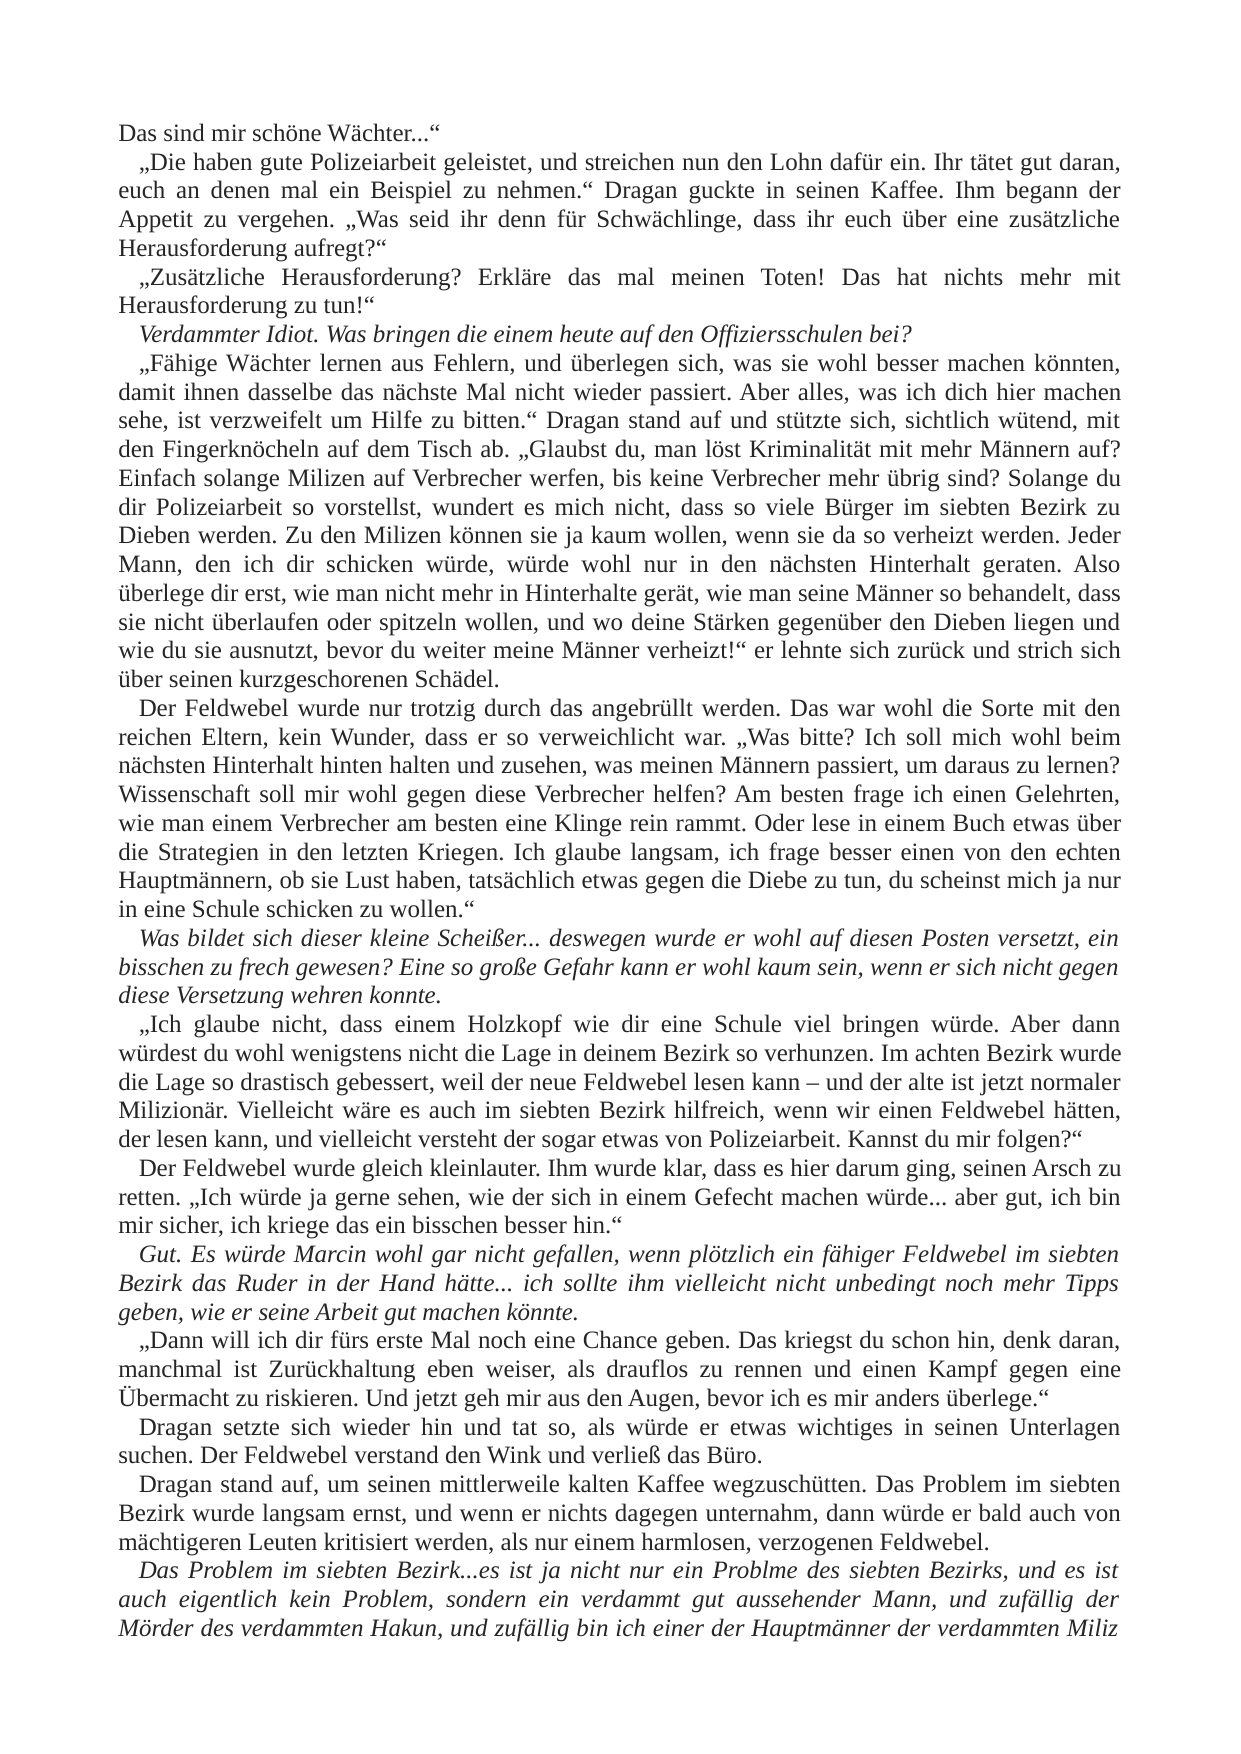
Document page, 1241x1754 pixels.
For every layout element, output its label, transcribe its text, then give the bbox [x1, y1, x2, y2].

text „Fähige Wächter lernen aus Fehlern, und überlegen sich, was sie wohl besser machen könnten, damit ihnen dasselbe das nächste Mal nicht wieder passiert. Aber alles, was ich dich hier machen sehe, ist verzweifelt um Hilfe zu bitten.“ Dragan stand auf und stützte sich, sichtlich wütend, mit den Fingerknöcheln auf dem Tisch ab. „Glaubst du, man löst Kriminalität mit mehr Männern auf? Einfach solange Milizen auf Verbrecher werfen, bis keine Verbrecher mehr übrig sind? Solange du dir Polizeiarbeit so vorstellst, wundert es mich nicht, dass so viele Bürger im siebten Bezirk zu Dieben werden. Zu den Milizen können sie ja kaum wollen, wenn sie da so verheizt werden. Jeder Mann, den ich dir schicken würde, würde wohl nur in den nächsten Hinterhalt geraten. Also überlege dir erst, wie man nicht mehr in Hinterhalte gerät, wie man seine Männer so behandelt, dass sie nicht überlaufen oder spitzeln wollen, und wo deine Stärken gegenüber den Dieben liegen und wie du sie ausnutzt, bevor du weiter meine Männer verheizt!“ er lehnte sich zurück und strich sich über seinen kurzgeschorenen Schädel. [118, 348, 1122, 693]
text Der Feldwebel wurde gleich kleinlauter. Ihm wurde klar, dass es hier darum ging, seinen Arsch zu retten. „Ich würde ja gerne sehen, wie der sich in einem Gefecht machen würde... aber gut, ich bin mir sicher, ich kriege das ein bisschen besser hin.“ [118, 1153, 1122, 1239]
text „Die haben gute Polizeiarbeit geleistet, und streichen nun den Lohn dafür ein. Ihr tätet gut daran, euch an denen mal ein Beispiel zu nehmen.“ Dragan guckte in seinen Kaffee. Ihm begann der Appetit zu vergehen. „Was seid ihr denn für Schwächlinge, dass ihr euch über eine zusätzliche Herausforderung aufregt?“ [118, 147, 1122, 262]
text Was bildet sich dieser kleine Scheißer... deswegen wurde er wohl auf diesen Posten versetzt, ein bisschen zu frech gewesen? Eine so große Gefahr kann er wohl kaum sein, wenn er sich nicht gegen diese Versetzung wehren konnte. [118, 923, 1122, 1009]
text Dragan setzte sich wieder hin und tat so, als würde er etwas wichtiges in seinen Unterlagen suchen. Der Feldwebel verstand den Wink und verließ das Büro. [118, 1412, 1122, 1469]
text Dragan stand auf, um seinen mittlerweile kalten Kaffee wegzuschütten. Das Problem im siebten Bezirk wurde langsam ernst, und wenn er nichts dagegen unternahm, dann würde er bald auch von mächtigeren Leuten kritisiert werden, als nur einem harmlosen, verzogenen Feldwebel. [118, 1469, 1122, 1556]
text Verdammter Idiot. Was bringen die einem heute auf den Offiziersschulen bei? [118, 319, 1122, 348]
text Das sind mir schöne Wächter...“ [118, 118, 1122, 147]
text „Dann will ich dir fürs erste Mal noch eine Chance geben. Das kriegst du schon hin, denk daran, manchmal ist Zurückhaltung eben weiser, als drauflos zu rennen und einen Kampf gegen eine Übermacht zu riskieren. Und jetzt geh mir aus den Augen, bevor ich es mir anders überlege.“ [118, 1326, 1122, 1412]
text Der Feldwebel wurde nur trotzig durch das angebrüllt werden. Das war wohl die Sorte mit den reichen Eltern, kein Wunder, dass er so verweichlicht war. „Was bitte? Ich soll mich wohl beim nächsten Hinterhalt hinten halten und zusehen, was meinen Männern passiert, um daraus zu lernen? Wissenschaft soll mir wohl gegen diese Verbrecher helfen? Am besten frage ich einen Gelehrten, wie man einem Verbrecher am besten eine Klinge rein rammt. Oder lese in einem Buch etwas über die Strategien in den letzten Kriegen. Ich glaube langsam, ich frage besser einen von den echten Hauptmännern, ob sie Lust haben, tatsächlich etwas gegen die Diebe zu tun, du scheinst mich ja nur in eine Schule schicken zu wollen.“ [118, 693, 1122, 923]
text Gut. Es würde Marcin wohl gar nicht gefallen, wenn plötzlich ein fähiger Feldwebel im siebten Bezirk das Ruder in der Hand hätte... ich sollte ihm vielleicht nicht unbedingt noch mehr Tipps geben, wie er seine Arbeit gut machen könnte. [118, 1239, 1122, 1326]
text Das Problem im siebten Bezirk...es ist ja nicht nur ein Problme des siebten Bezirks, und es ist auch eigentlich kein Problem, sondern ein verdammt gut aussehender Mann, und zufällig der Mörder des verdammten Hakun, und zufällig bin ich einer der Hauptmänner der verdammten Miliz [118, 1556, 1122, 1642]
text „Zusätzliche Herausforderung? Erkläre das mal meinen Toten! Das hat nichts mehr mit Herausforderung zu tun!“ [118, 262, 1122, 319]
text „Ich glaube nicht, dass einem Holzkopf wie dir eine Schule viel bringen würde. Aber dann würdest du wohl wenigstens nicht die Lage in deinem Bezirk so verhunzen. Im achten Bezirk wurde die Lage so drastisch gebessert, weil der neue Feldwebel lesen kann – und der alte ist jetzt normaler Milizionär. Vielleicht wäre es auch im siebten Bezirk hilfreich, wenn wir einen Feldwebel hätten, der lesen kann, und vielleicht versteht der sogar etwas von Polizeiarbeit. Kannst du mir folgen?“ [118, 1009, 1122, 1153]
